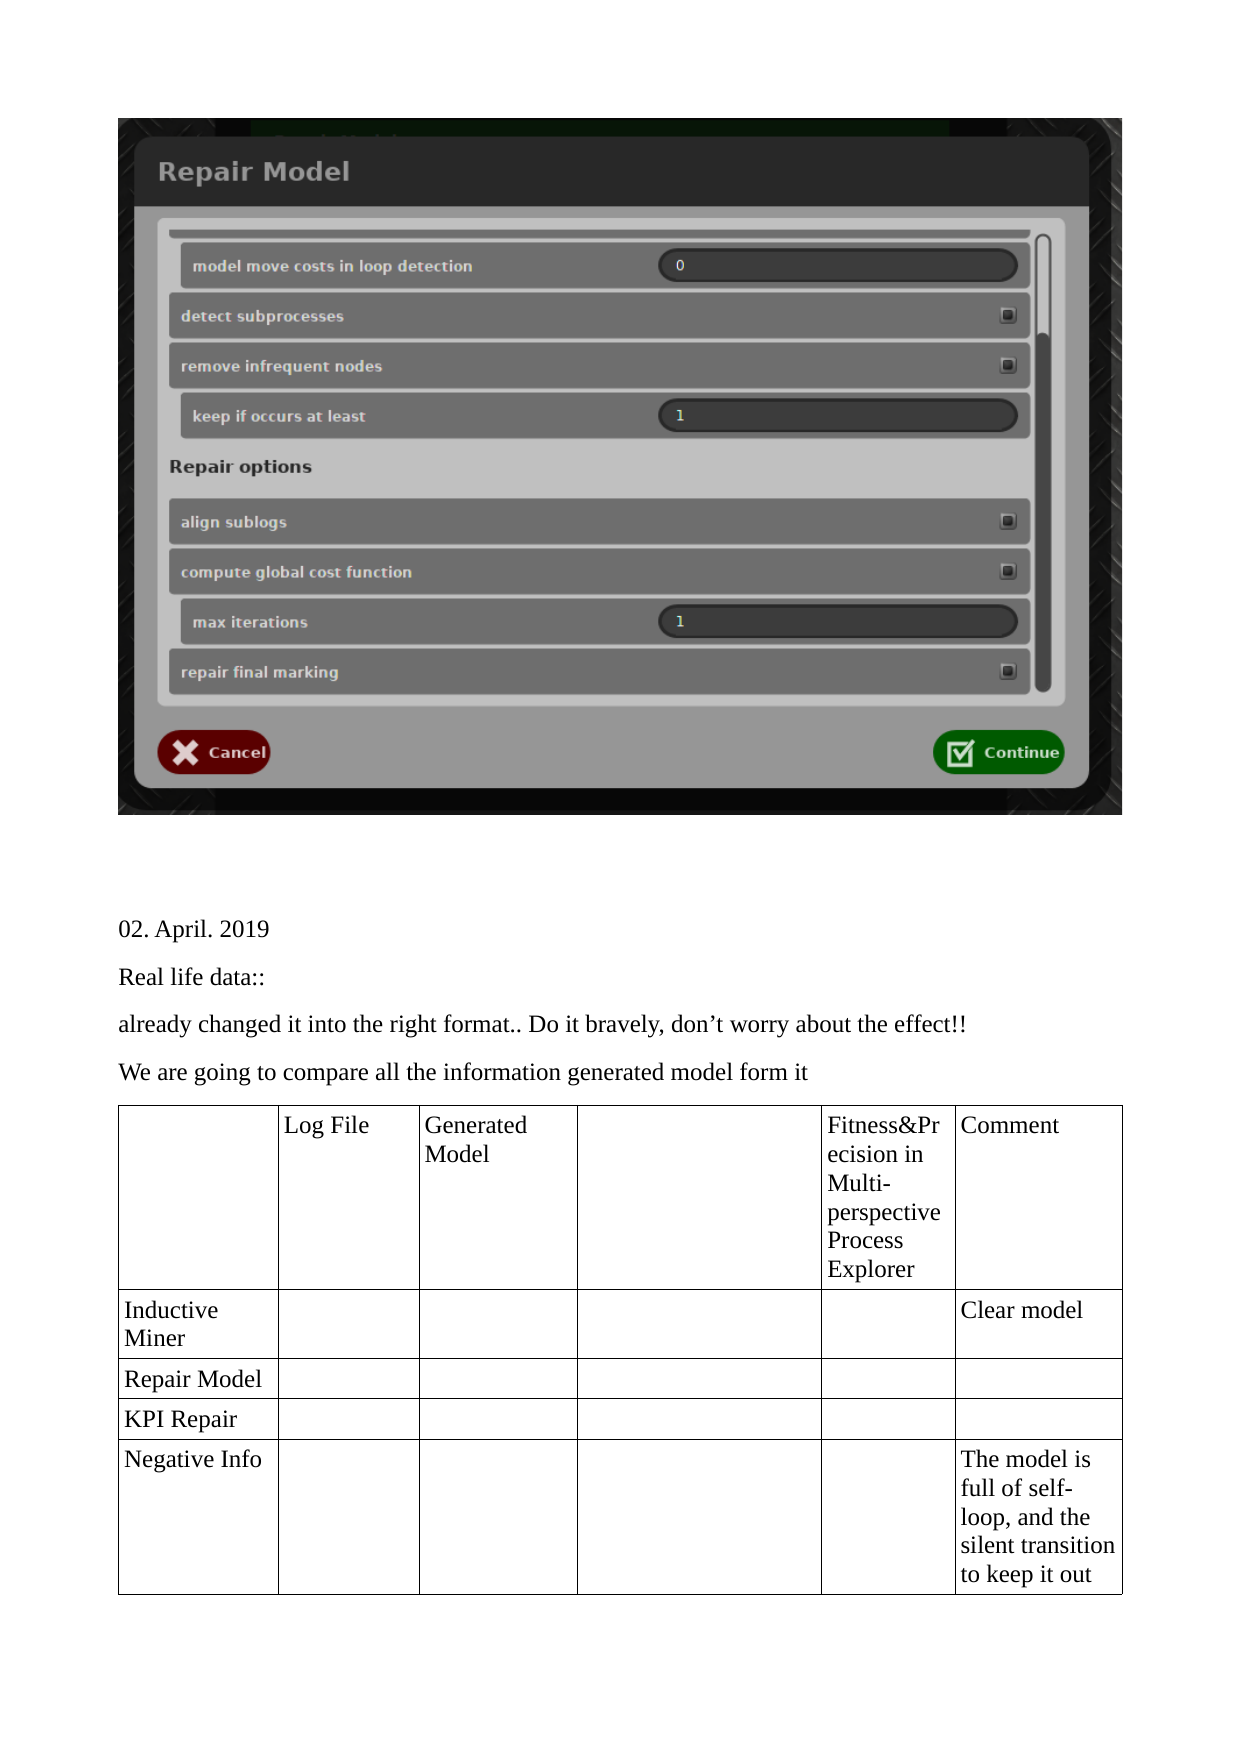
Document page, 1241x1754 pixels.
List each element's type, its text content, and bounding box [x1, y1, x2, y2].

table_cell Negative Info [119, 1440, 278, 1594]
text We are going to compare all the information generated model form it [118, 1057, 1122, 1086]
table_header Comment [956, 1106, 1122, 1289]
table_cell [956, 1399, 1122, 1438]
table_cell [420, 1290, 577, 1358]
picture [118, 118, 1123, 815]
table_cell Clear model [956, 1290, 1122, 1358]
table_cell [420, 1440, 577, 1594]
table_cell [822, 1359, 955, 1398]
table_cell [822, 1440, 955, 1594]
table_cell Repair Model [119, 1359, 278, 1398]
table_header Log File [279, 1106, 419, 1289]
table_cell [279, 1359, 419, 1398]
table_cell KPI Repair [119, 1399, 278, 1438]
table_header Fitness&Precision in Multi-perspective Process Explorer [822, 1106, 955, 1289]
table_cell Inductive Miner [119, 1290, 278, 1358]
table_cell [822, 1290, 955, 1358]
text 02. April. 2019 [118, 914, 1122, 943]
table_cell [420, 1399, 577, 1438]
table_cell [279, 1399, 419, 1438]
table_header [119, 1106, 278, 1289]
table_cell [822, 1399, 955, 1438]
text already changed it into the right format.. Do it bravely, don’t worry about the effect!! [118, 1009, 1122, 1038]
table_cell [279, 1440, 419, 1594]
table_cell [578, 1359, 821, 1398]
table_cell [578, 1290, 821, 1358]
text Real life data:: [118, 962, 1122, 991]
table_header Generated Model [420, 1106, 577, 1289]
table_header [578, 1106, 821, 1289]
table_cell [420, 1359, 577, 1398]
table_cell The model is full of self-loop, and the silent transition to keep it out [956, 1440, 1122, 1594]
table_cell [279, 1290, 419, 1358]
table_cell [578, 1440, 821, 1594]
table_cell [578, 1399, 821, 1438]
table_cell [956, 1359, 1122, 1398]
